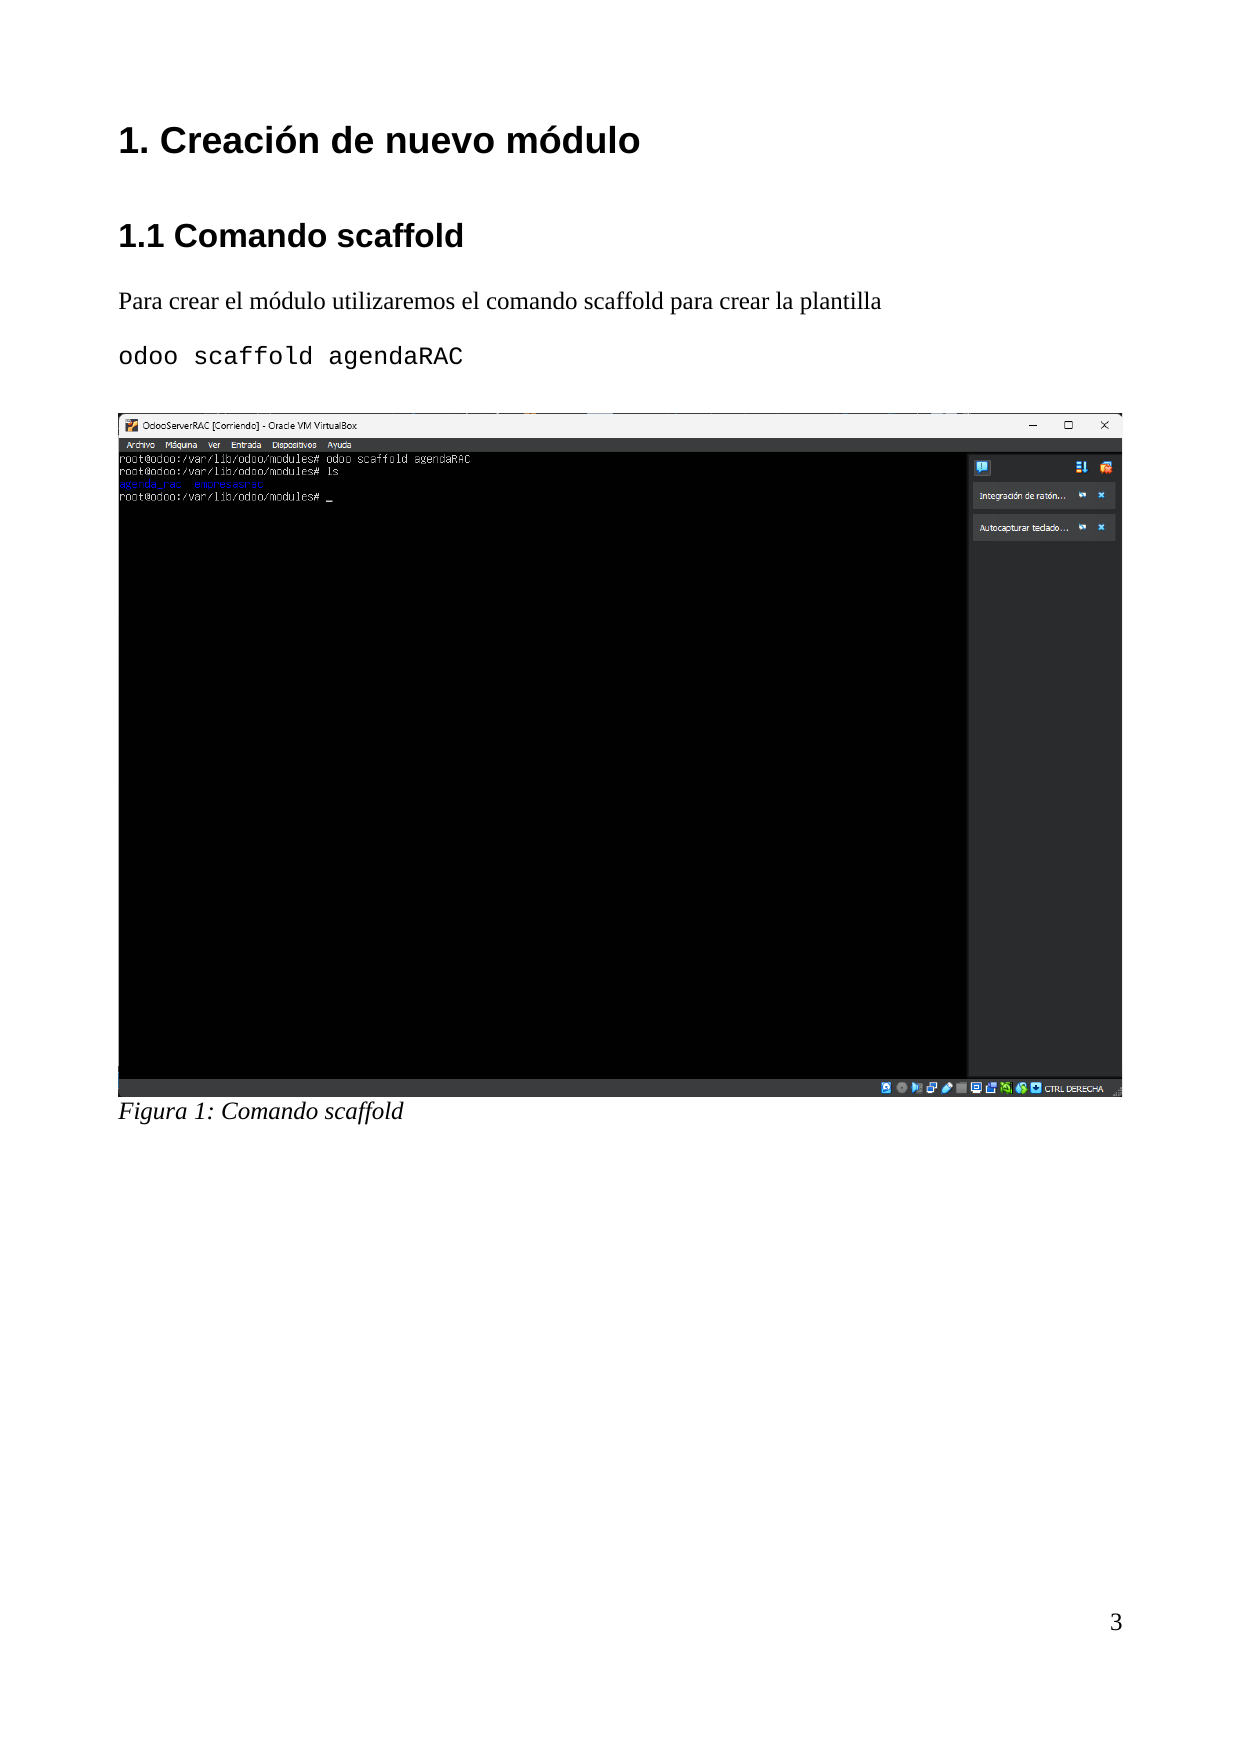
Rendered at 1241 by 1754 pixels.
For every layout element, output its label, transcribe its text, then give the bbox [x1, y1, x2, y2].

subtitle 1. Creación de nuevo módulo [118, 118, 1122, 161]
subtitle 1.1 Comando scaffold [118, 216, 1122, 254]
text Figura 1: Comando scaffold [118, 1097, 1122, 1125]
picture [118, 413, 1123, 1097]
text odoo scaffold agendaRAC [118, 344, 1122, 372]
text Para crear el módulo utilizaremos el comando scaffold para crear la plantilla [118, 286, 1122, 315]
